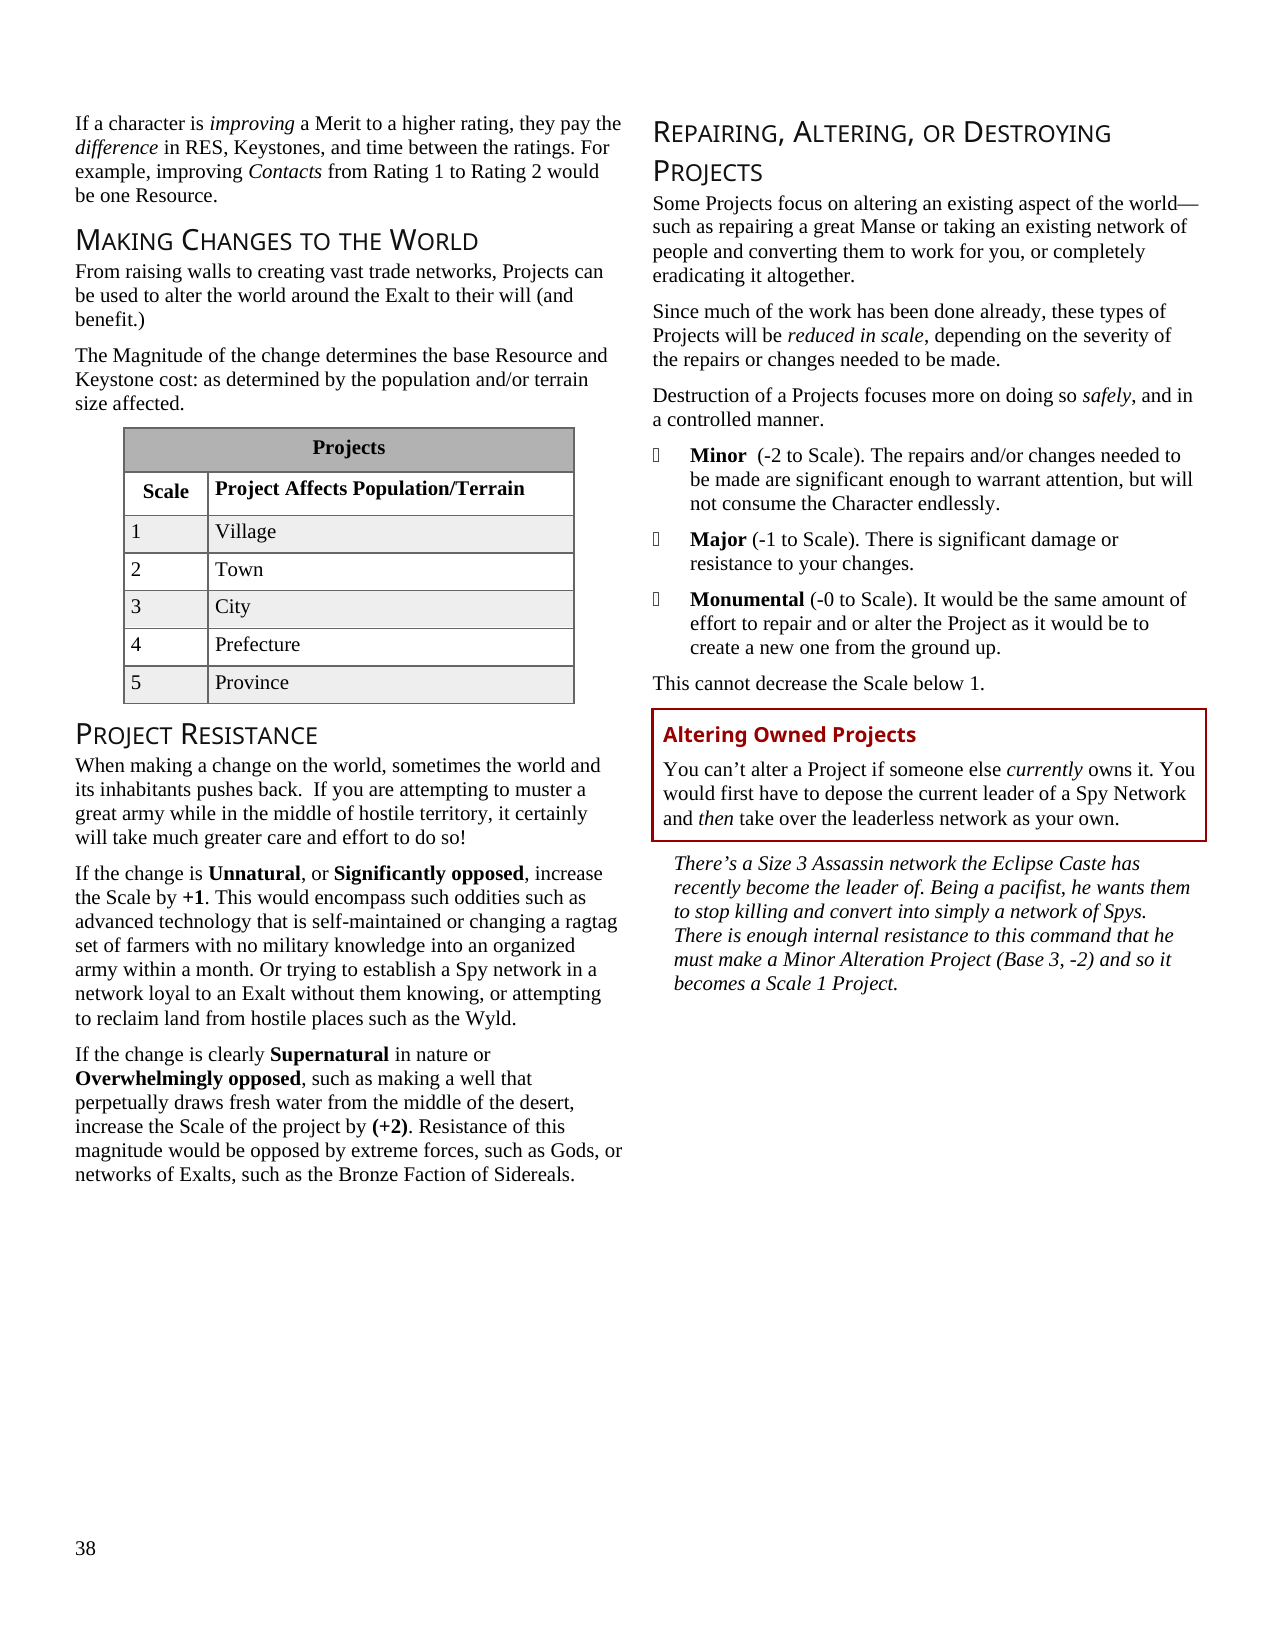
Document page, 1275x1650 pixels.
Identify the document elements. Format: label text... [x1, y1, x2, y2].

text This cannot decrease the Scale below 1. [652, 671, 1200, 695]
table_cell Province [209, 667, 573, 703]
subtitle Repairing, Altering, or Destroying Projects [652, 111, 1200, 190]
table_header Altering Owned Projects You can’t alter a Project if someone else currently owns it. You would first have to depose the current leader of a Spy Network and then take over the leaderless network as your own. [654, 710, 1205, 840]
list Major (-1 to Scale). There is significant damage or resistance to your changes. [652, 527, 1200, 575]
table_cell Village [209, 516, 573, 552]
text From raising walls to creating vast trade networks, Projects can be used to alter the world around the Exalt to their will (and benefit.) [75, 259, 622, 331]
text When making a change on the world, sometimes the world and its inhabitants pushes back. If you are attempting to muster a great army while in the middle of hostile territory, it certainly will take much greater care and effort to do so! [75, 753, 622, 849]
table_cell 5 [125, 667, 207, 703]
text The Magnitude of the change determines the base Resource and Keystone cost: as determined by the population and/or terrain size affected. [75, 343, 622, 415]
subtitle Project Resistance [75, 713, 622, 753]
table_cell 3 [125, 591, 207, 627]
text There’s a Size 3 Assassin network the Eclipse Caste has recently become the leader of. Being a pacifist, he wants them to stop killing and convert into simply a network of Spys. There is enough internal resistance to this command that he must make a Minor Alteration Project (Base 3, -2) and so it becomes a Scale 1 Project. [673, 851, 1200, 995]
text Destruction of a Projects focuses more on doing so safely, and in a controlled manner. [652, 383, 1200, 431]
subtitle Making Changes to the World [75, 219, 622, 259]
table_cell 2 [125, 554, 207, 590]
table_header Projects [125, 429, 573, 471]
table_cell 1 [125, 516, 207, 552]
table_cell Prefecture [209, 629, 573, 665]
text Some Projects focus on altering an existing aspect of the world—such as repairing a great Manse or taking an existing network of people and converting them to work for you, or completely eradicating it altogether. [652, 190, 1200, 287]
table_cell Project Affects Population/Terrain [209, 473, 573, 514]
table_cell City [209, 591, 573, 627]
text If the change is clearly Supernatural in nature or Overwhelmingly opposed, such as making a well that perpetually draws fresh water from the middle of the desert, increase the Scale of the project by (+2). Resistance of this magnitude would be opposed by extreme forces, such as Gods, or networks of Exalts, such as the Bronze Faction of Sidereals. [75, 1041, 622, 1186]
table_cell Scale [125, 473, 207, 514]
table_cell 4 [125, 629, 207, 665]
text If a character is improving a Merit to a higher rating, they pay the difference in RES, Keystones, and time between the ratings. For example, improving Contacts from Rating 1 to Rating 2 would be one Resource. [75, 111, 622, 207]
list Minor (-2 to Scale). The repairs and/or changes needed to be made are significant enough to warrant attention, but will not consume the Character endlessly. [652, 443, 1200, 515]
text Since much of the work has been done already, these types of Projects will be reduced in scale, depending on the severity of the repairs or changes needed to be made. [652, 299, 1200, 371]
list Monumental (-0 to Scale). It would be the same amount of effort to repair and or alter the Project as it would be to create a new one from the ground up. [652, 587, 1200, 659]
text If the change is Unnatural, or Significantly opposed, increase the Scale by +1. This would encompass such oddities such as advanced technology that is self-maintained or changing a ragtag set of farmers with no military knowledge into an organized army within a month. Or trying to establish a Spy network in a network loyal to an Exalt without them knowing, or attempting to reclaim land from hostile places such as the Wyld. [75, 861, 622, 1029]
table_cell Town [209, 554, 573, 590]
